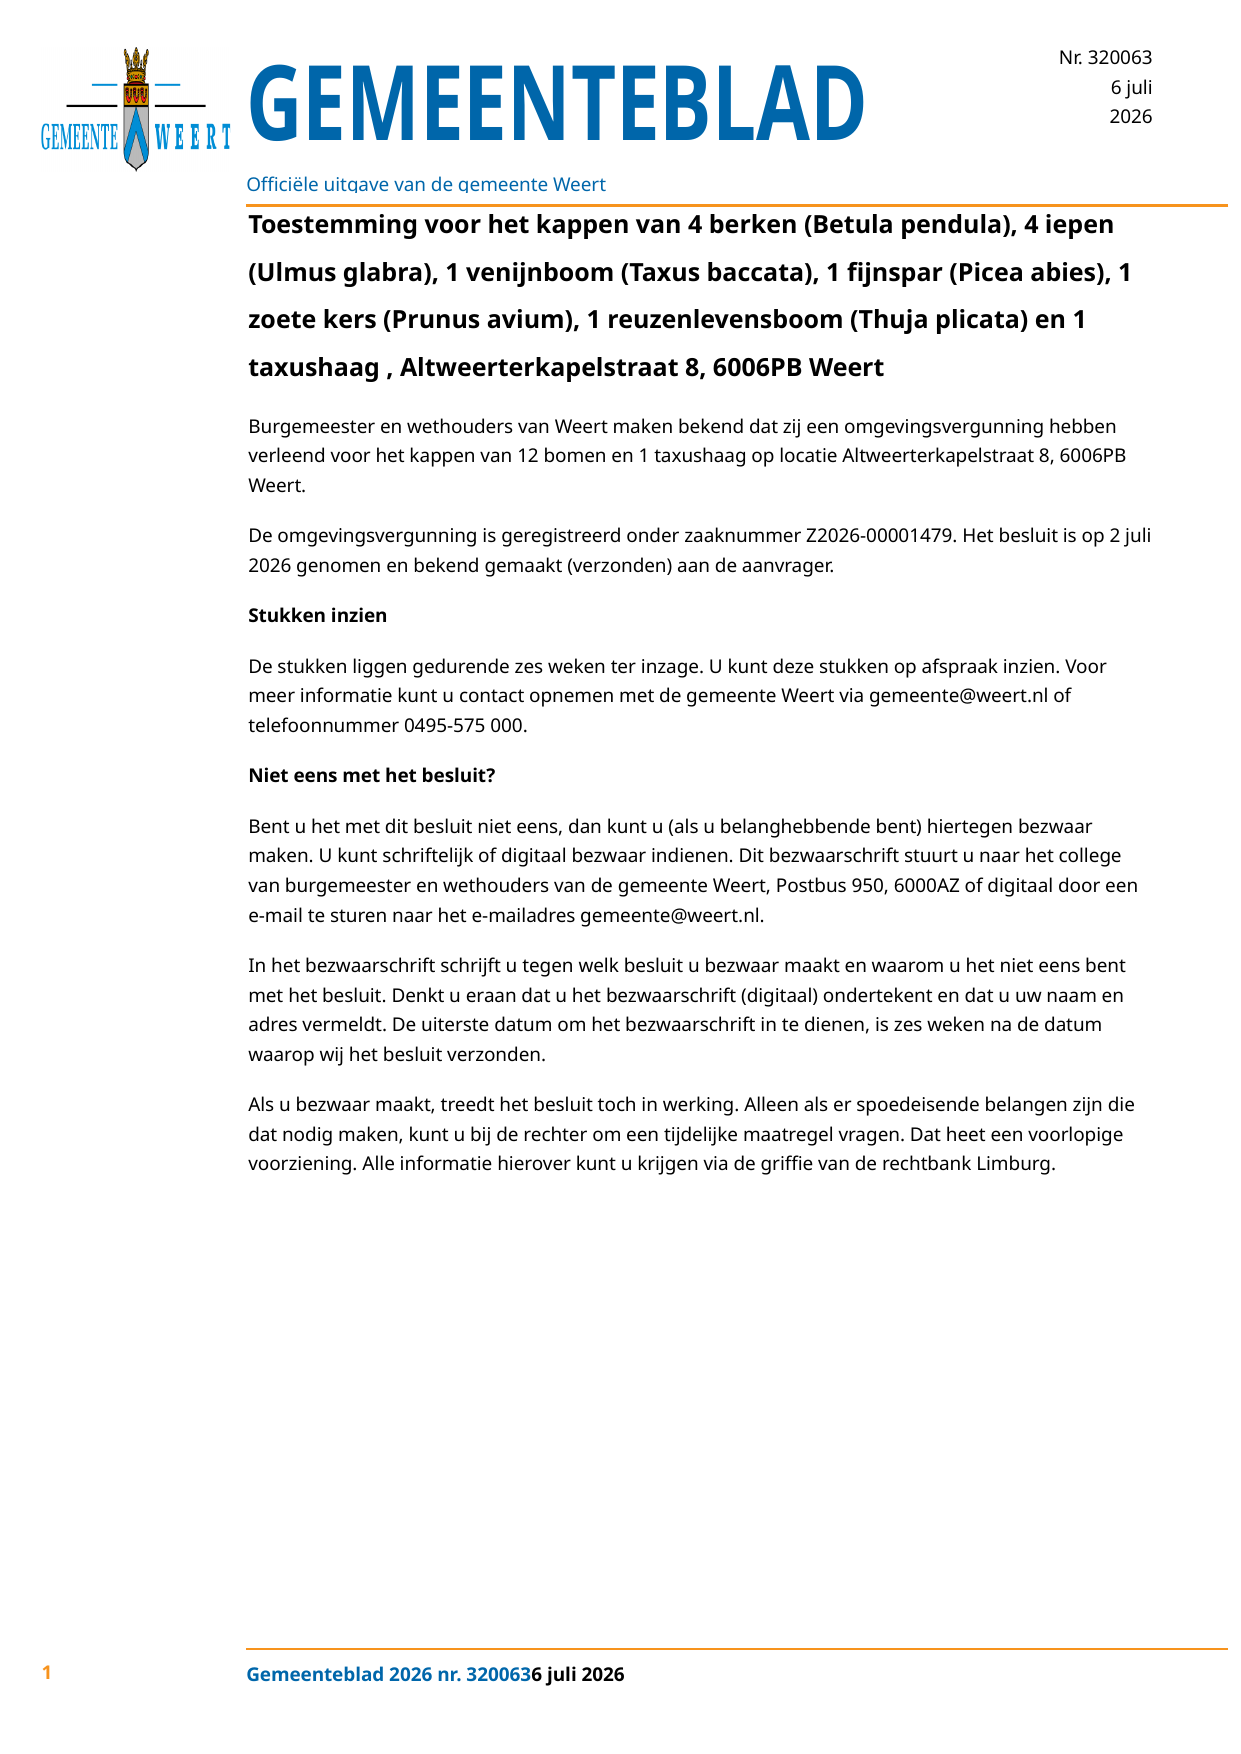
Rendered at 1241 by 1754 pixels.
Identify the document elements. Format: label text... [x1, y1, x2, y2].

text Niet eens met het besluit? [248, 763, 1152, 788]
text De stukken liggen gedurende zes weken ter inzage. U kunt deze stukken op afspraak inzien. Voor meer informatie kunt u contact opnemen met de gemeente Weert via gemeente@weert.nl of telefoonnummer 0495-575 000. [248, 653, 1152, 738]
text Als u bezwaar maakt, treedt het besluit toch in werking. Alleen als er spoedeisende belangen zijn die dat nodig maken, kunt u bij de rechter om een tijdelijke maatregel vragen. Dat heet een voorlopige voorziening. Alle informatie hierover kunt u krijgen via de griffie van de rechtbank Limburg. [248, 1091, 1152, 1176]
text Toestemming voor het kappen van 4 berken (Betula pendula), 4 iepen (Ulmus glabra), 1 venijnboom (Taxus baccata), 1 fijnspar (Picea abies), 1 zoete kers (Prunus avium), 1 reuzenlevensboom (Thuja plicata) en 1 taxushaag , Altweerterkapelstraat 8, 6006PB Weert [248, 207, 1152, 384]
picture [41, 47, 231, 172]
text Bent u het met dit besluit niet eens, dan kunt u (als u belanghebbende bent) hiertegen bezwaar maken. U kunt schriftelijk of digitaal bezwaar indienen. Dit bezwaarschrift stuurt u naar het college van burgemeester en wethouders van de gemeente Weert, Postbus 950, 6000AZ of digitaal door een e-mail te sturen naar het e-mailadres gemeente@weert.nl. [248, 813, 1152, 928]
text In het bezwaarschrift schrijft u tegen welk besluit u bezwaar maakt en waarom u het niet eens bent met het besluit. Denkt u eraan dat u het bezwaarschrift (digitaal) ondertekent en dat u uw naam en adres vermeldt. De uiterste datum om het bezwaarschrift in te dienen, is zes weken na de datum waarop wij het besluit verzonden. [248, 952, 1152, 1067]
text De omgevingsvergunning is geregistreerd onder zaaknummer Z2026-00001479. Het besluit is op 2 juli 2026 genomen en bekend gemaakt (verzonden) aan de aanvrager. [248, 523, 1152, 578]
text Burgemeester en wethouders van Weert maken bekend dat zij een omgevingsvergunning hebben verleend voor het kappen van 12 bomen en 1 taxushaag op locatie Altweerterkapelstraat 8, 6006PB Weert. [248, 413, 1152, 498]
text Stukken inzien [248, 603, 1152, 628]
